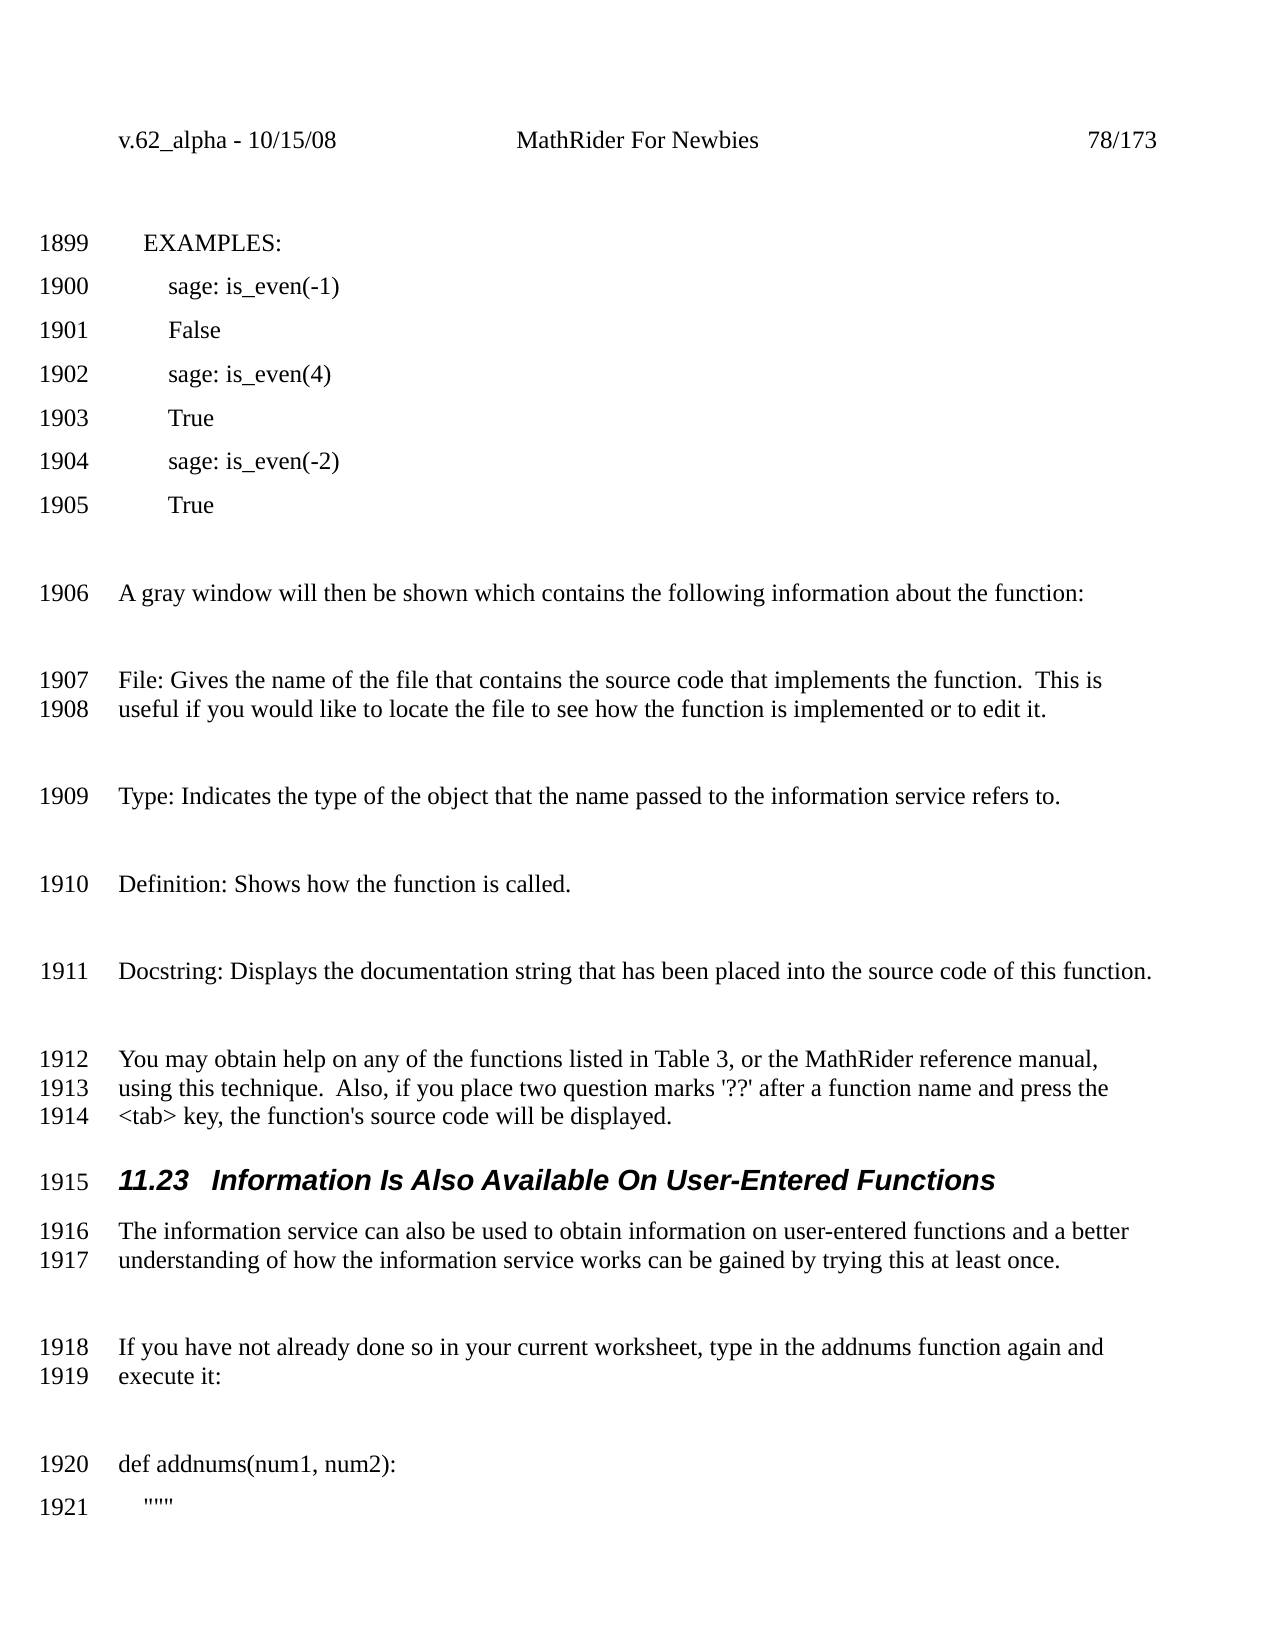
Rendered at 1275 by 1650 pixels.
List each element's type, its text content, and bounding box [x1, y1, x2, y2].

text EXAMPLES: [118, 228, 1157, 256]
subtitle Information Is Also Available On User-Entered Functions [118, 1163, 1157, 1196]
text Docstring: Displays the documentation string that has been placed into the source code of this function. [118, 956, 1157, 985]
text The information service can also be used to obtain information on user-entered functions and a better understanding of how the information service works can be gained by trying this at least once. [118, 1216, 1157, 1274]
text False [118, 315, 1157, 344]
text A gray window will then be shown which contains the following information about the function: [118, 578, 1157, 606]
text Definition: Shows how the function is called. [118, 869, 1157, 898]
text """ [118, 1492, 1157, 1521]
text File: Gives the name of the file that contains the source code that implements the function. This is useful if you would like to locate the file to see how the function is implemented or to edit it. [118, 665, 1157, 723]
text def addnums(num1, num2): [118, 1449, 1157, 1477]
text sage: is_even(-1) [118, 271, 1157, 300]
text sage: is_even(4) [118, 359, 1157, 388]
text If you have not already done so in your current worksheet, type in the addnums function again and execute it: [118, 1332, 1157, 1390]
text You may obtain help on any of the functions listed in Table 3, or the MathRider reference manual, using this technique. Also, if you place two question marks '??' after a function name and press the <tab> key, the function's source code will be displayed. [118, 1044, 1157, 1130]
text Type: Indicates the type of the object that the name passed to the information service refers to. [118, 781, 1157, 810]
text sage: is_even(-2) [118, 446, 1157, 475]
text True [118, 490, 1157, 519]
text True [118, 403, 1157, 431]
